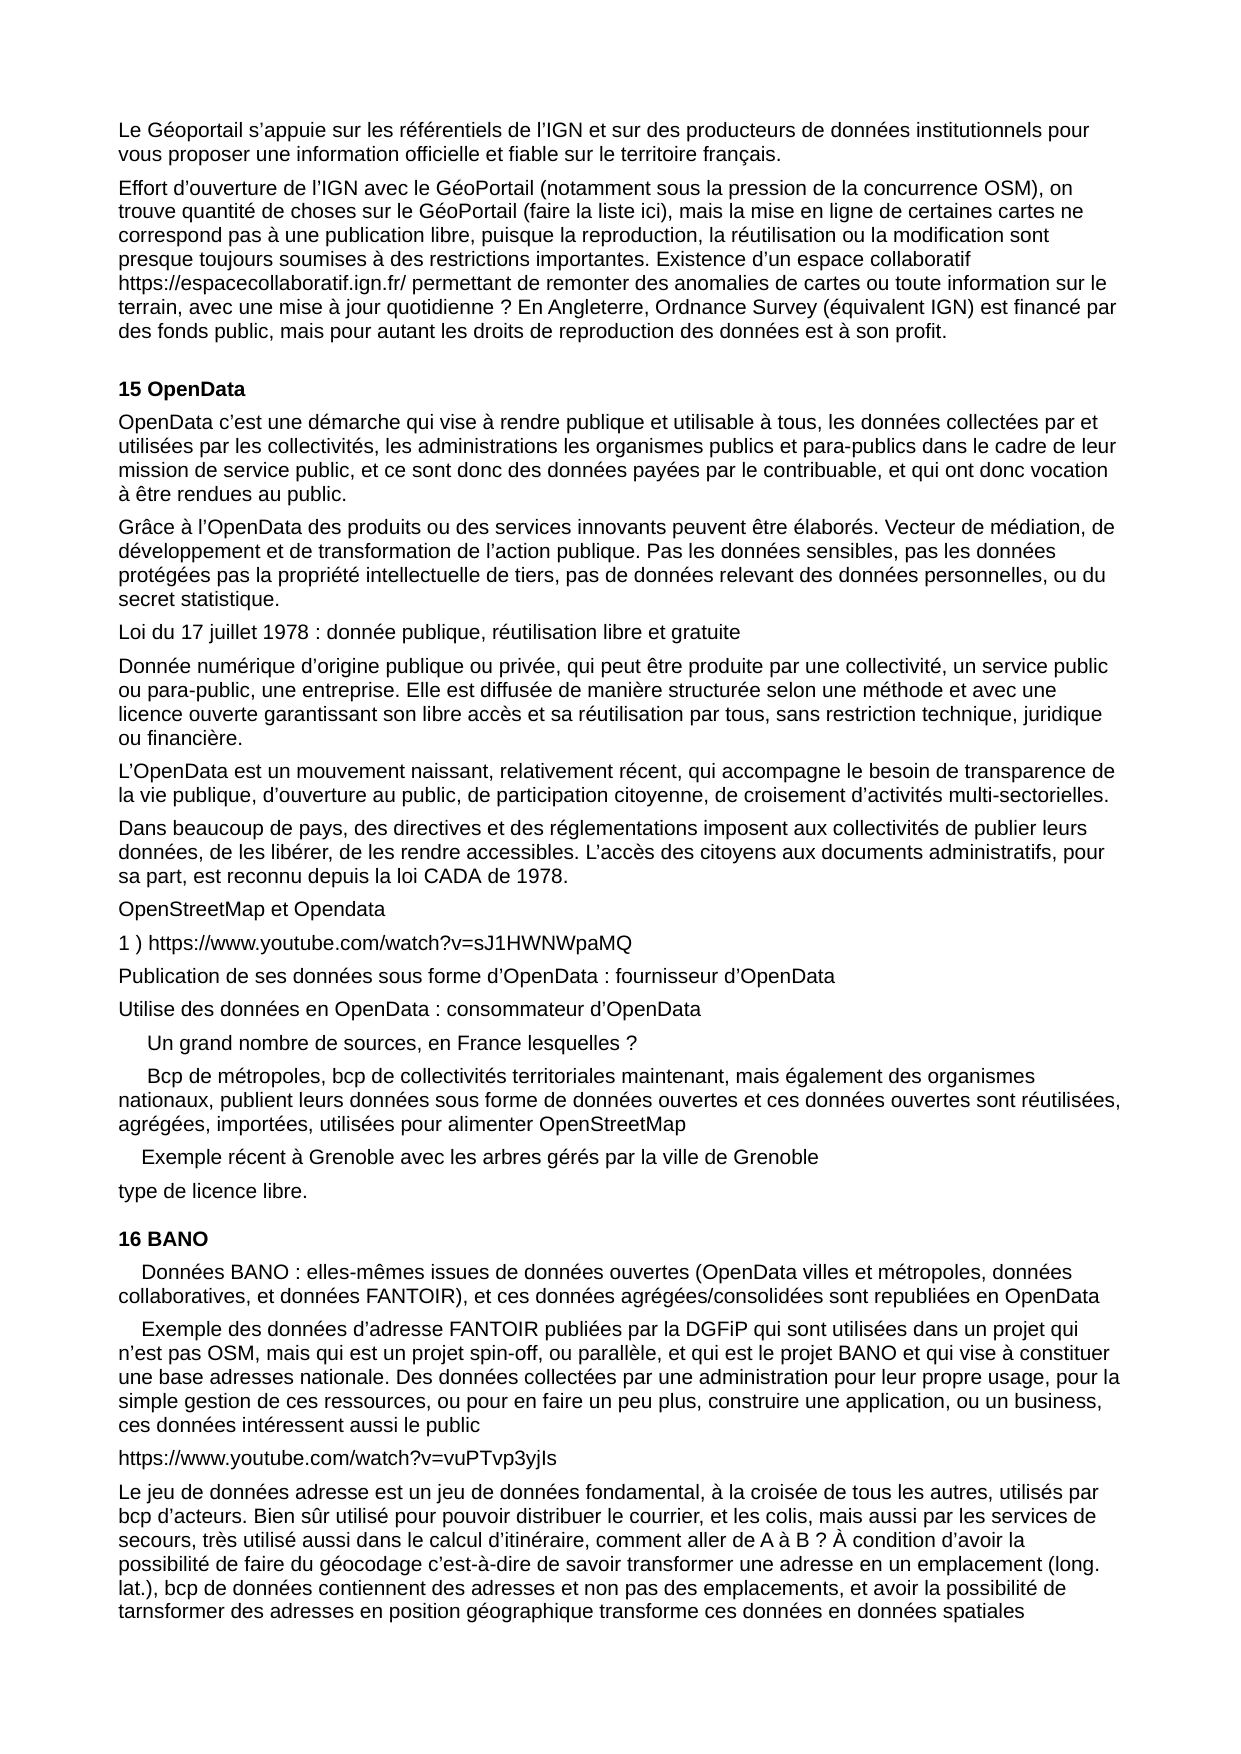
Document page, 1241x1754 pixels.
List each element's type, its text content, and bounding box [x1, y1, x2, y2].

text 16 BANO [118, 1226, 1122, 1250]
text type de licence libre. [118, 1178, 1122, 1202]
text Effort d’ouverture de l’IGN avec le GéoPortail (notamment sous la pression de la concurrence OSM), on trouve quantité de choses sur le GéoPortail (faire la liste ici), mais la mise en ligne de certaines cartes ne correspond pas à une publication libre, puisque la reproduction, la réutilisation ou la modification sont presque toujours soumises à des restrictions importantes. Existence d’un espace collaboratif https://espacecollaboratif.ign.fr/ permettant de remonter des anomalies de cartes ou toute information sur le terrain, avec une mise à jour quotidienne ? En Angleterre, Ordnance Survey (équivalent IGN) est financé par des fonds public, mais pour autant les droits de reproduction des données est à son profit. [118, 175, 1122, 343]
text Utilise des données en OpenData : consommateur d’OpenData [118, 997, 1122, 1021]
text Publication de ses données sous forme d’OpenData : fournisseur d’OpenData [118, 964, 1122, 988]
text Le Géoportail s’appuie sur les référentiels de l’IGN et sur des producteurs de données institutionnels pour vous proposer une information officielle et fiable sur le territoire français. [118, 118, 1122, 166]
text Exemple des données d’adresse FANTOIR publiées par la DGFiP qui sont utilisées dans un projet qui n’est pas OSM, mais qui est un projet spin-off, ou parallèle, et qui est le projet BANO et qui vise à constituer une base adresses nationale. Des données collectées par une administration pour leur propre usage, pour la simple gestion de ces ressources, ou pour en faire un peu plus, construire une application, ou un business, ces données intéressent aussi le public [118, 1317, 1122, 1437]
text Loi du 17 juillet 1978 : donnée publique, réutilisation libre et gratuite [118, 620, 1122, 644]
text Donnée numérique d’origine publique ou privée, qui peut être produite par une collectivité, un service public ou para-public, une entreprise. Elle est diffusée de manière structurée selon une méthode et avec une licence ouverte garantissant son libre accès et sa réutilisation par tous, sans restriction technique, juridique ou financière. [118, 653, 1122, 749]
text L’OpenData est un mouvement naissant, relativement récent, qui accompagne le besoin de transparence de la vie publique, d’ouverture au public, de participation citoyenne, de croisement d’activités multi-sectorielles. [118, 759, 1122, 807]
text OpenStreetMap et Opendata [118, 897, 1122, 921]
text Un grand nombre de sources, en France lesquelles ? [118, 1031, 1122, 1054]
text Bcp de métropoles, bcp de collectivités territoriales maintenant, mais également des organismes nationaux, publient leurs données sous forme de données ouvertes et ces données ouvertes sont réutilisées, agrégées, importées, utilisées pour alimenter OpenStreetMap [118, 1064, 1122, 1136]
text Grâce à l’OpenData des produits ou des services innovants peuvent être élaborés. Vecteur de médiation, de développement et de transformation de l’action publique. Pas les données sensibles, pas les données protégées pas la propriété intellectuelle de tiers, pas de données relevant des données personnelles, ou du secret statistique. [118, 515, 1122, 611]
text OpenData c’est une démarche qui vise à rendre publique et utilisable à tous, les données collectées par et utilisées par les collectivités, les administrations les organismes publics et para-publics dans le cadre de leur mission de service public, et ce sont donc des données payées par le contribuable, et qui ont donc vocation à être rendues au public. [118, 410, 1122, 506]
text Dans beaucoup de pays, des directives et des réglementations imposent aux collectivités de publier leurs données, de les libérer, de les rendre accessibles. L’accès des citoyens aux documents administratifs, pour sa part, est reconnu depuis la loi CADA de 1978. [118, 816, 1122, 888]
text 1 ) https://www.youtube.com/watch?v=sJ1HWNWpaMQ [118, 931, 1122, 954]
text Données BANO : elles-mêmes issues de données ouvertes (OpenData villes et métropoles, données collaboratives, et données FANTOIR), et ces données agrégées/consolidées sont republiées en OpenData [118, 1260, 1122, 1308]
text Le jeu de données adresse est un jeu de données fondamental, à la croisée de tous les autres, utilisés par bcp d’acteurs. Bien sûr utilisé pour pouvoir distribuer le courrier, et les colis, mais aussi par les services de secours, très utilisé aussi dans le calcul d’itinéraire, comment aller de A à B ? À condition d’avoir la possibilité de faire du géocodage c’est-à-dire de savoir transformer une adresse en un emplacement (long. lat.), bcp de données contiennent des adresses et non pas des emplacements, et avoir la possibilité de tarnsformer des adresses en position géographique transforme ces données en données spatiales [118, 1479, 1122, 1623]
text https://www.youtube.com/watch?v=vuPTvp3yjIs [118, 1446, 1122, 1470]
text Exemple récent à Grenoble avec les arbres gérés par la ville de Grenoble [118, 1145, 1122, 1169]
text 15 OpenData [118, 376, 1122, 400]
